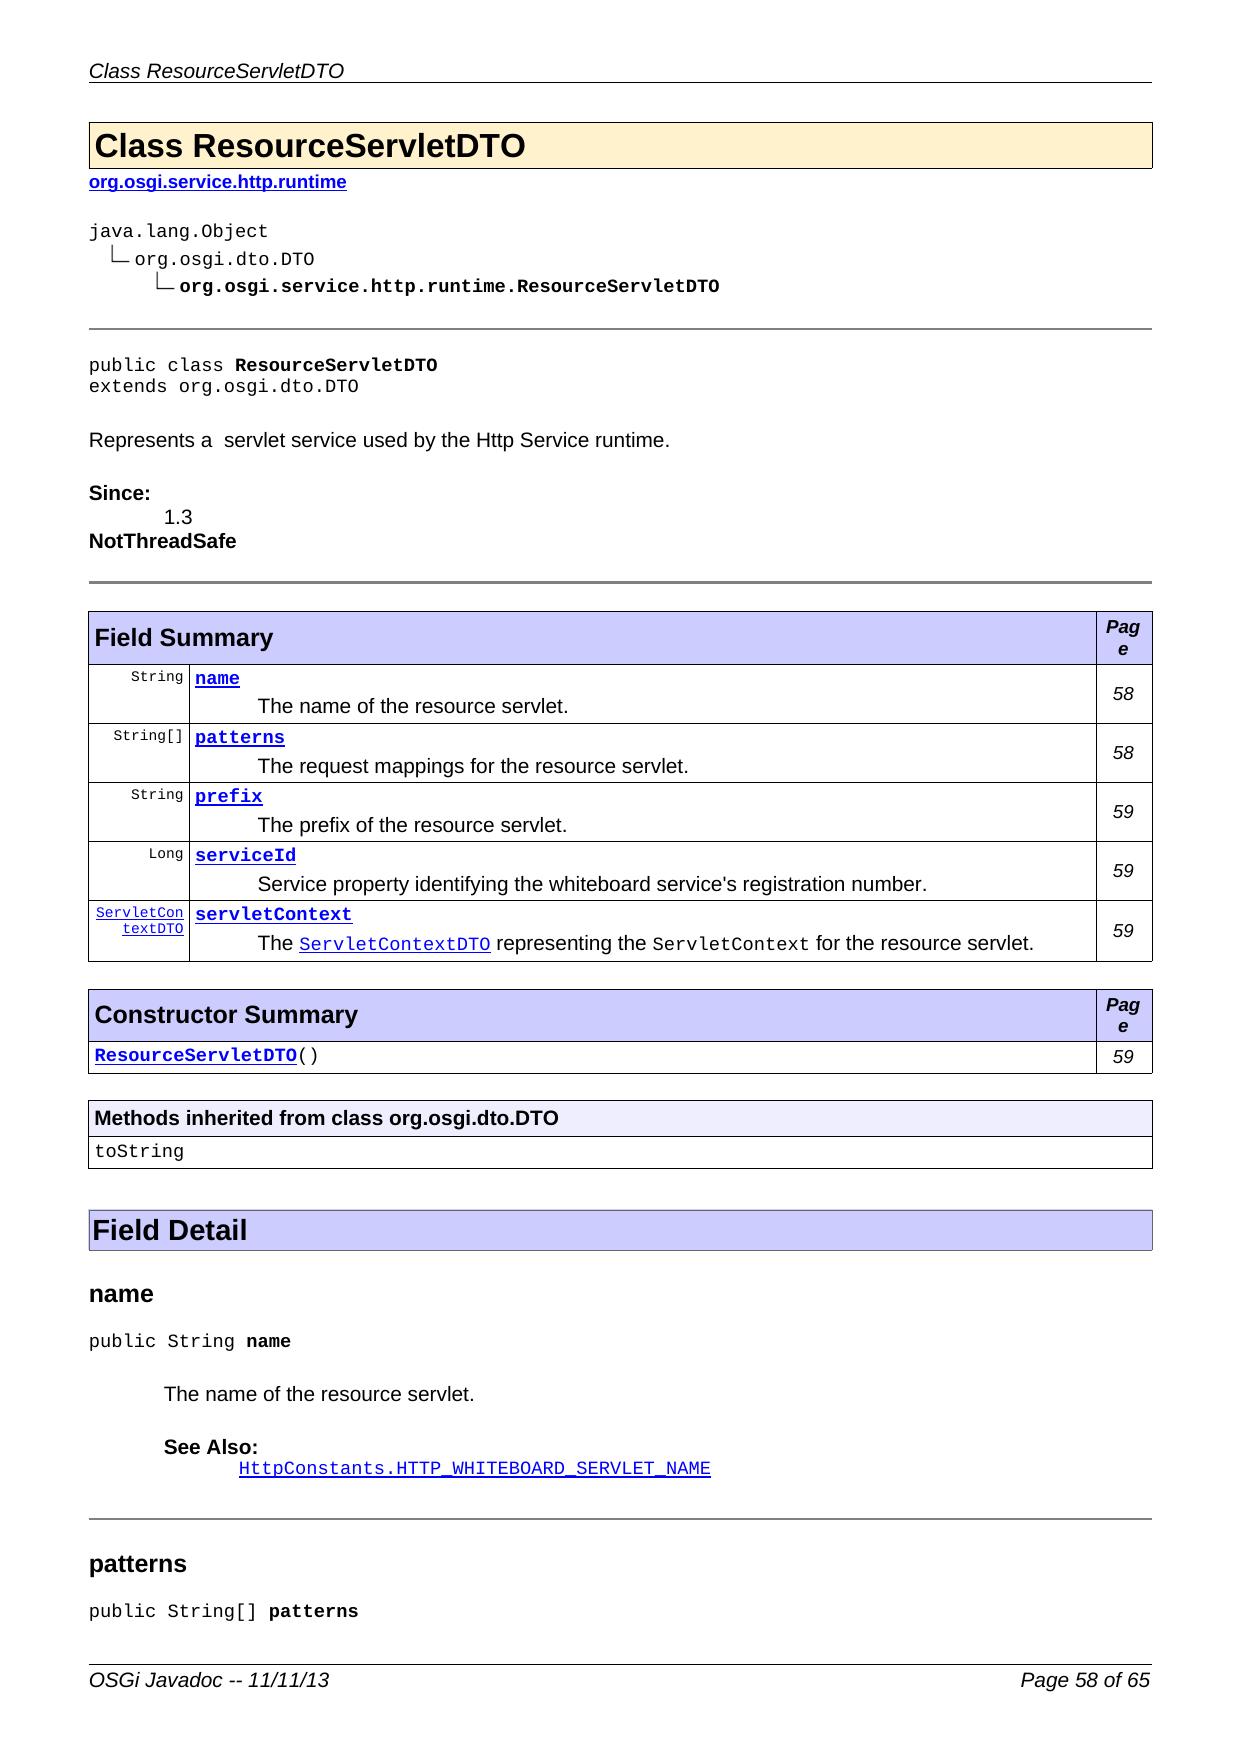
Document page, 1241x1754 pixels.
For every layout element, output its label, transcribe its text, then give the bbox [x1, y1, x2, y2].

text HttpConstants.HTTP_WHITEBOARD_SERVLET_NAME [238, 1459, 1152, 1480]
table_cell Long [89, 842, 189, 900]
text org.osgi.service.http.runtime [88, 171, 1152, 193]
table_cell 58 [1097, 665, 1152, 723]
table_header Page [1097, 990, 1152, 1041]
table_header Page [1097, 612, 1152, 664]
text org.osgi.service.http.runtime.ResourceServletDTO [88, 271, 1152, 298]
text org.osgi.dto.DTO [88, 243, 1152, 271]
text extends org.osgi.dto.DTO [88, 377, 1152, 398]
table_cell name The name of the resource servlet. [190, 665, 1096, 723]
table_header Field Summary [89, 612, 1096, 664]
table_cell 58 [1097, 724, 1152, 782]
table_cell String [89, 665, 189, 723]
table_cell 59 [1097, 1042, 1152, 1072]
text NotThreadSafe [88, 528, 1152, 552]
table_cell ServletContextDTO [89, 901, 189, 961]
picture [156, 270, 180, 293]
table_cell 59 [1097, 842, 1152, 900]
table_cell toString [89, 1137, 1152, 1168]
table_cell String[] [89, 724, 189, 782]
subtitle patterns [88, 1549, 1152, 1577]
text Represents a servlet service used by the Http Service runtime. [88, 427, 1152, 451]
text 1.3 [163, 504, 1152, 528]
table_cell serviceId Service property identifying the whiteboard service's registration number. [190, 842, 1096, 900]
picture [111, 243, 135, 266]
text Since: [88, 481, 1152, 504]
text public String name [88, 1332, 1152, 1353]
subtitle Field Detail [90, 1211, 1152, 1250]
table_cell String [89, 783, 189, 841]
table_cell 59 [1097, 901, 1152, 961]
table_header Methods inherited from class org.osgi.dto.DTO [89, 1101, 1152, 1136]
text See Also: [163, 1435, 1152, 1459]
text public class ResourceServletDTO [88, 356, 1152, 377]
table_header Constructor Summary [89, 990, 1096, 1041]
table_cell 59 [1097, 783, 1152, 841]
text java.lang.Object [88, 222, 1152, 243]
table_cell patterns The request mappings for the resource servlet. [190, 724, 1096, 782]
table_cell servletContext The ServletContextDTO representing the ServletContext for the resource servlet. [190, 901, 1096, 961]
table_cell ResourceServletDTO() [89, 1042, 1096, 1072]
table_cell prefix The prefix of the resource servlet. [190, 783, 1096, 841]
subtitle Class ResourceServletDTO [90, 123, 1152, 168]
subtitle name [88, 1279, 1152, 1307]
text The name of the resource servlet. [163, 1382, 1152, 1406]
text public String[] patterns [88, 1602, 1152, 1623]
